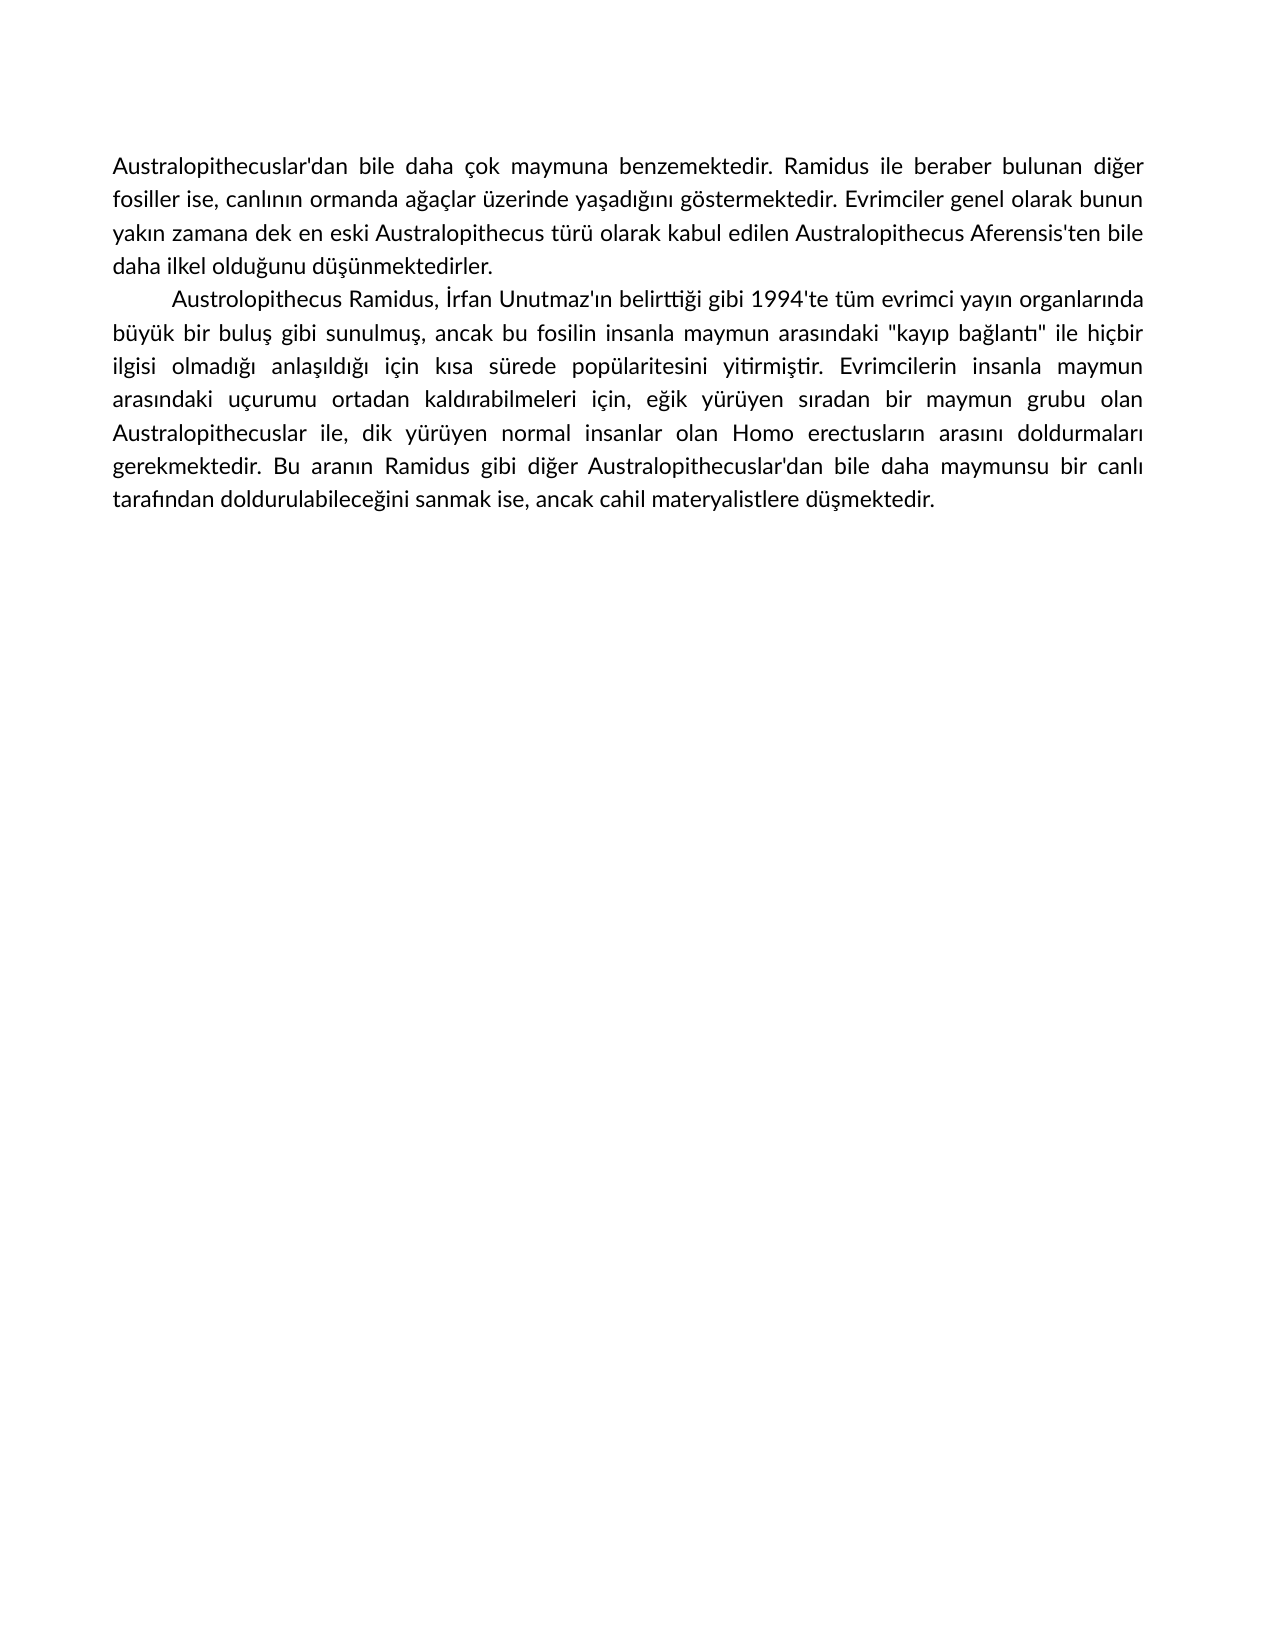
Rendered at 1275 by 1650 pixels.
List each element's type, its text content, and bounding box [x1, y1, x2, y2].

text Australopithecuslar'dan bile daha çok maymuna benzemektedir. Ramidus ile beraber bulunan diğer fosiller ise, canlının ormanda ağaçlar üzerinde yaşadığını göstermektedir. Evrimciler genel olarak bunun yakın zamana dek en eski Australopithecus türü olarak kabul edilen Australopithecus Aferensis'ten bile daha ilkel olduğunu düşünmektedirler. [112, 148, 1145, 281]
text Austrolopithecus Ramidus, İrfan Unutmaz'ın belirttiği gibi 1994'te tüm evrimci yayın organlarında büyük bir buluş gibi sunulmuş, ancak bu fosilin insanla maymun arasındaki "kayıp bağlantı" ile hiçbir ilgisi olmadığı anlaşıldığı için kısa sürede popülaritesini yitirmiştir. Evrimcilerin insanla maymun arasındaki uçurumu ortadan kaldırabilmeleri için, eğik yürüyen sıradan bir maymun grubu olan Australopithecuslar ile, dik yürüyen normal insanlar olan Homo erectusların arasını doldurmaları gerekmektedir. Bu aranın Ramidus gibi diğer Australopithecuslar'dan bile daha maymunsu bir canlı tarafından doldurulabileceğini sanmak ise, ancak cahil materyalistlere düşmektedir. [112, 281, 1145, 514]
